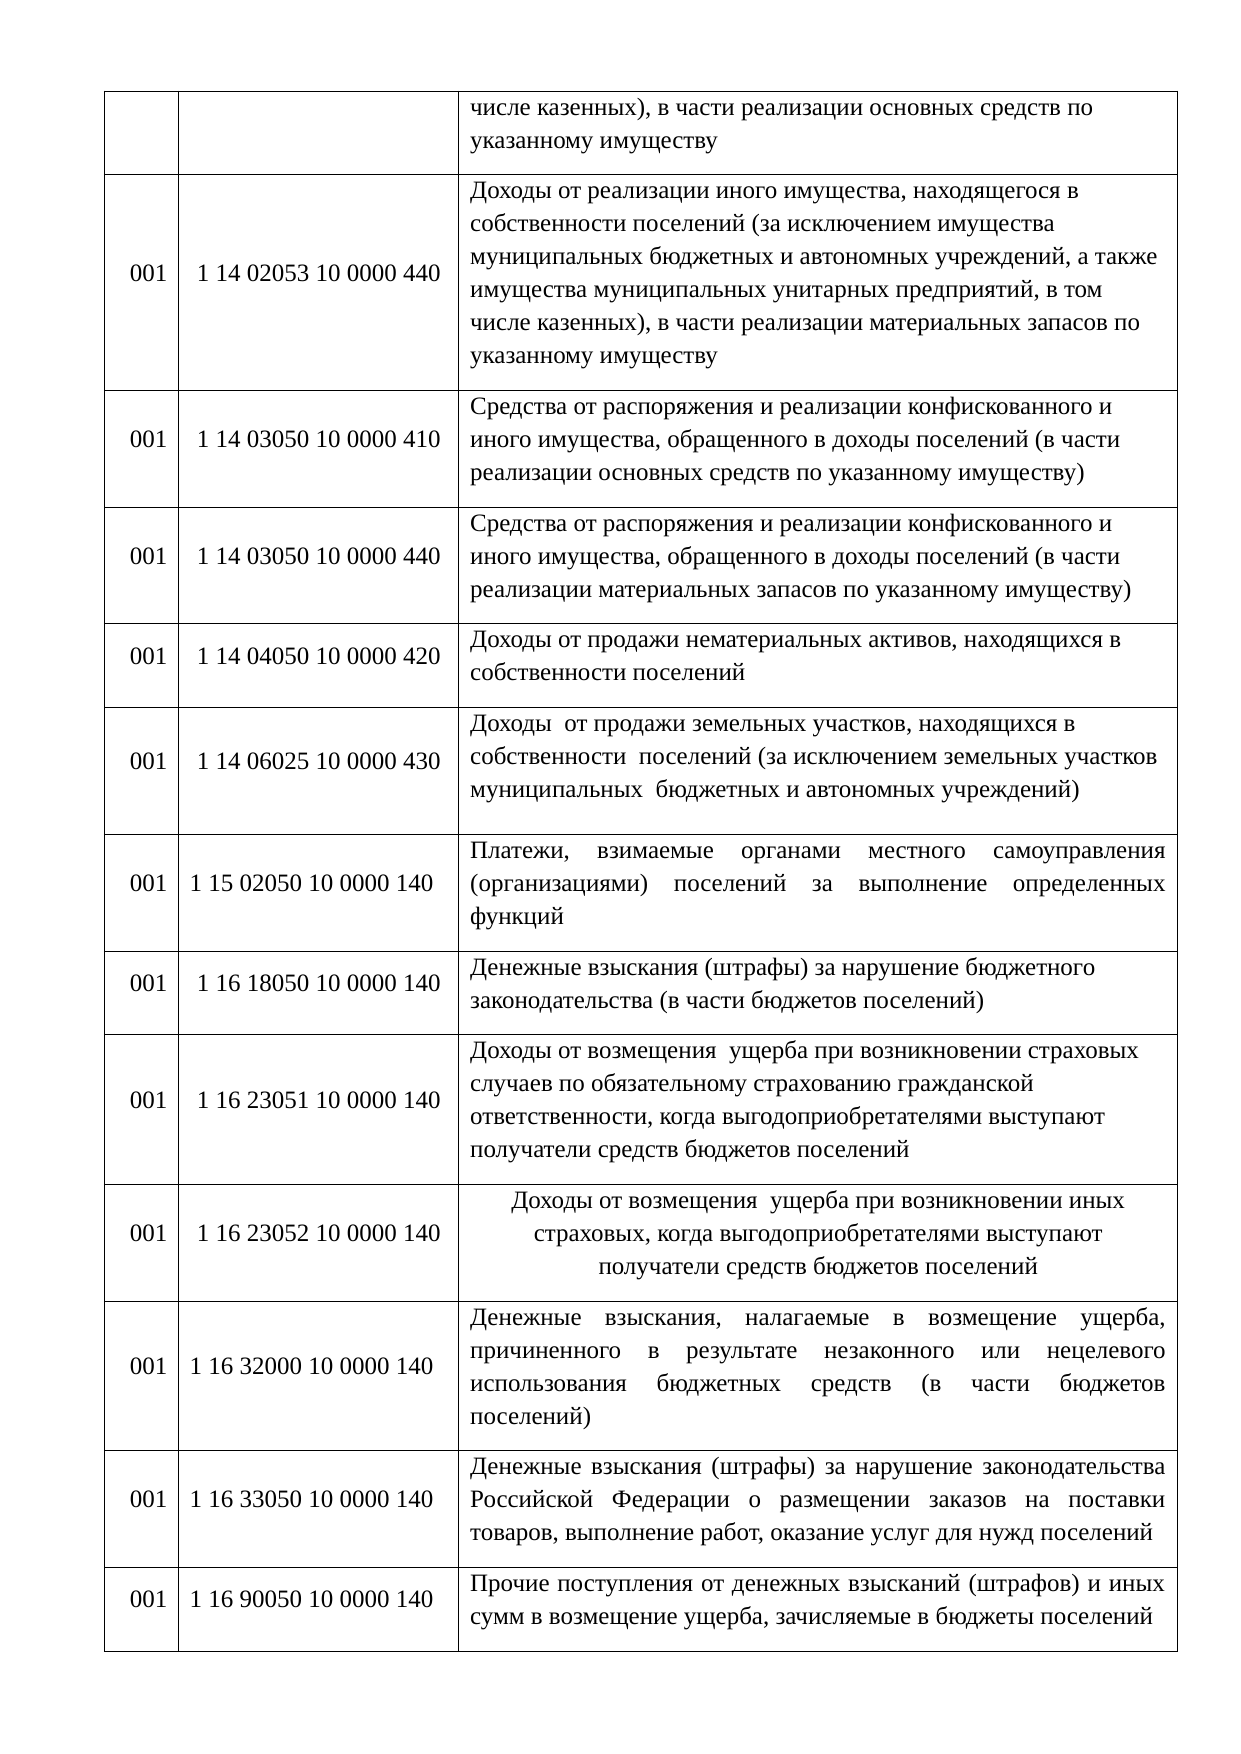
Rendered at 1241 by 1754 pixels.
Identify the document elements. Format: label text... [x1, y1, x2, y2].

table_cell Доходы от возмещения ущерба при возникновении страховых случаев по обязательному страхованию гражданской ответственности, когда выгодоприобретателями выступают получатели средств бюджетов поселений [459, 1035, 1177, 1184]
table_cell 1 16 18050 10 0000 140 [179, 952, 458, 1034]
table_cell 1 16 23051 10 0000 140 [179, 1035, 458, 1184]
table_cell 001 [105, 624, 178, 707]
table_cell [105, 92, 178, 174]
table_cell Денежные взыскания (штрафы) за нарушение законодательства Российской Федерации о размещении заказов на поставки товаров, выполнение работ, оказание услуг для нужд поселений [459, 1451, 1177, 1567]
table_cell 001 [105, 835, 178, 951]
table_cell 001 [105, 1185, 178, 1301]
table_cell [179, 92, 458, 174]
table_cell 001 [105, 1568, 178, 1651]
table_cell 001 [105, 1035, 178, 1184]
table_cell Доходы от продажи нематериальных активов, находящихся в собственности поселений [459, 624, 1177, 707]
table_cell 1 16 32000 10 0000 140 [179, 1302, 458, 1450]
table_cell 1 14 06025 10 0000 430 [179, 708, 458, 834]
table_cell Средства от распоряжения и реализации конфискованного и иного имущества, обращенного в доходы поселений (в части реализации материальных запасов по указанному имуществу) [459, 508, 1177, 623]
table_cell 001 [105, 708, 178, 834]
table_cell Доходы от реализации иного имущества, находящегося в собственности поселений (за исключением имущества муниципальных бюджетных и автономных учреждений, а также имущества муниципальных унитарных предприятий, в том числе казенных), в части реализации материальных запасов по указанному имуществу [459, 175, 1177, 390]
table_cell Платежи, взимаемые органами местного самоуправления (организациями) поселений за выполнение определенных функций [459, 835, 1177, 951]
table_cell 1 14 02053 10 0000 440 [179, 175, 458, 390]
table_cell 1 14 03050 10 0000 440 [179, 508, 458, 623]
table_cell 1 14 04050 10 0000 420 [179, 624, 458, 707]
table_cell 001 [105, 175, 178, 390]
table_cell 001 [105, 508, 178, 623]
table_cell Денежные взыскания, налагаемые в возмещение ущерба, причиненного в результате незаконного или нецелевого использования бюджетных средств (в части бюджетов поселений) [459, 1302, 1177, 1450]
table_cell 001 [105, 391, 178, 507]
table_cell 1 16 23052 10 0000 140 [179, 1185, 458, 1301]
table_cell Доходы от продажи земельных участков, находящихся в собственности поселений (за исключением земельных участков муниципальных бюджетных и автономных учреждений) [459, 708, 1177, 834]
table_cell 001 [105, 1451, 178, 1567]
table_cell 001 [105, 952, 178, 1034]
table_cell числе казенных), в части реализации основных средств по указанному имуществу [459, 92, 1177, 174]
table_cell Средства от распоряжения и реализации конфискованного и иного имущества, обращенного в доходы поселений (в части реализации основных средств по указанному имуществу) [459, 391, 1177, 507]
table_cell 1 14 03050 10 0000 410 [179, 391, 458, 507]
table_cell Прочие поступления от денежных взысканий (штрафов) и иных сумм в возмещение ущерба, зачисляемые в бюджеты поселений [459, 1568, 1177, 1651]
table_cell Денежные взыскания (штрафы) за нарушение бюджетного законодательства (в части бюджетов поселений) [459, 952, 1177, 1034]
table_cell 1 15 02050 10 0000 140 [179, 835, 458, 951]
table_cell 1 16 33050 10 0000 140 [179, 1451, 458, 1567]
table_cell Доходы от возмещения ущерба при возникновении иных страховых, когда выгодоприобретателями выступают получатели средств бюджетов поселений [459, 1185, 1177, 1301]
table_cell 1 16 90050 10 0000 140 [179, 1568, 458, 1651]
table_cell 001 [105, 1302, 178, 1450]
